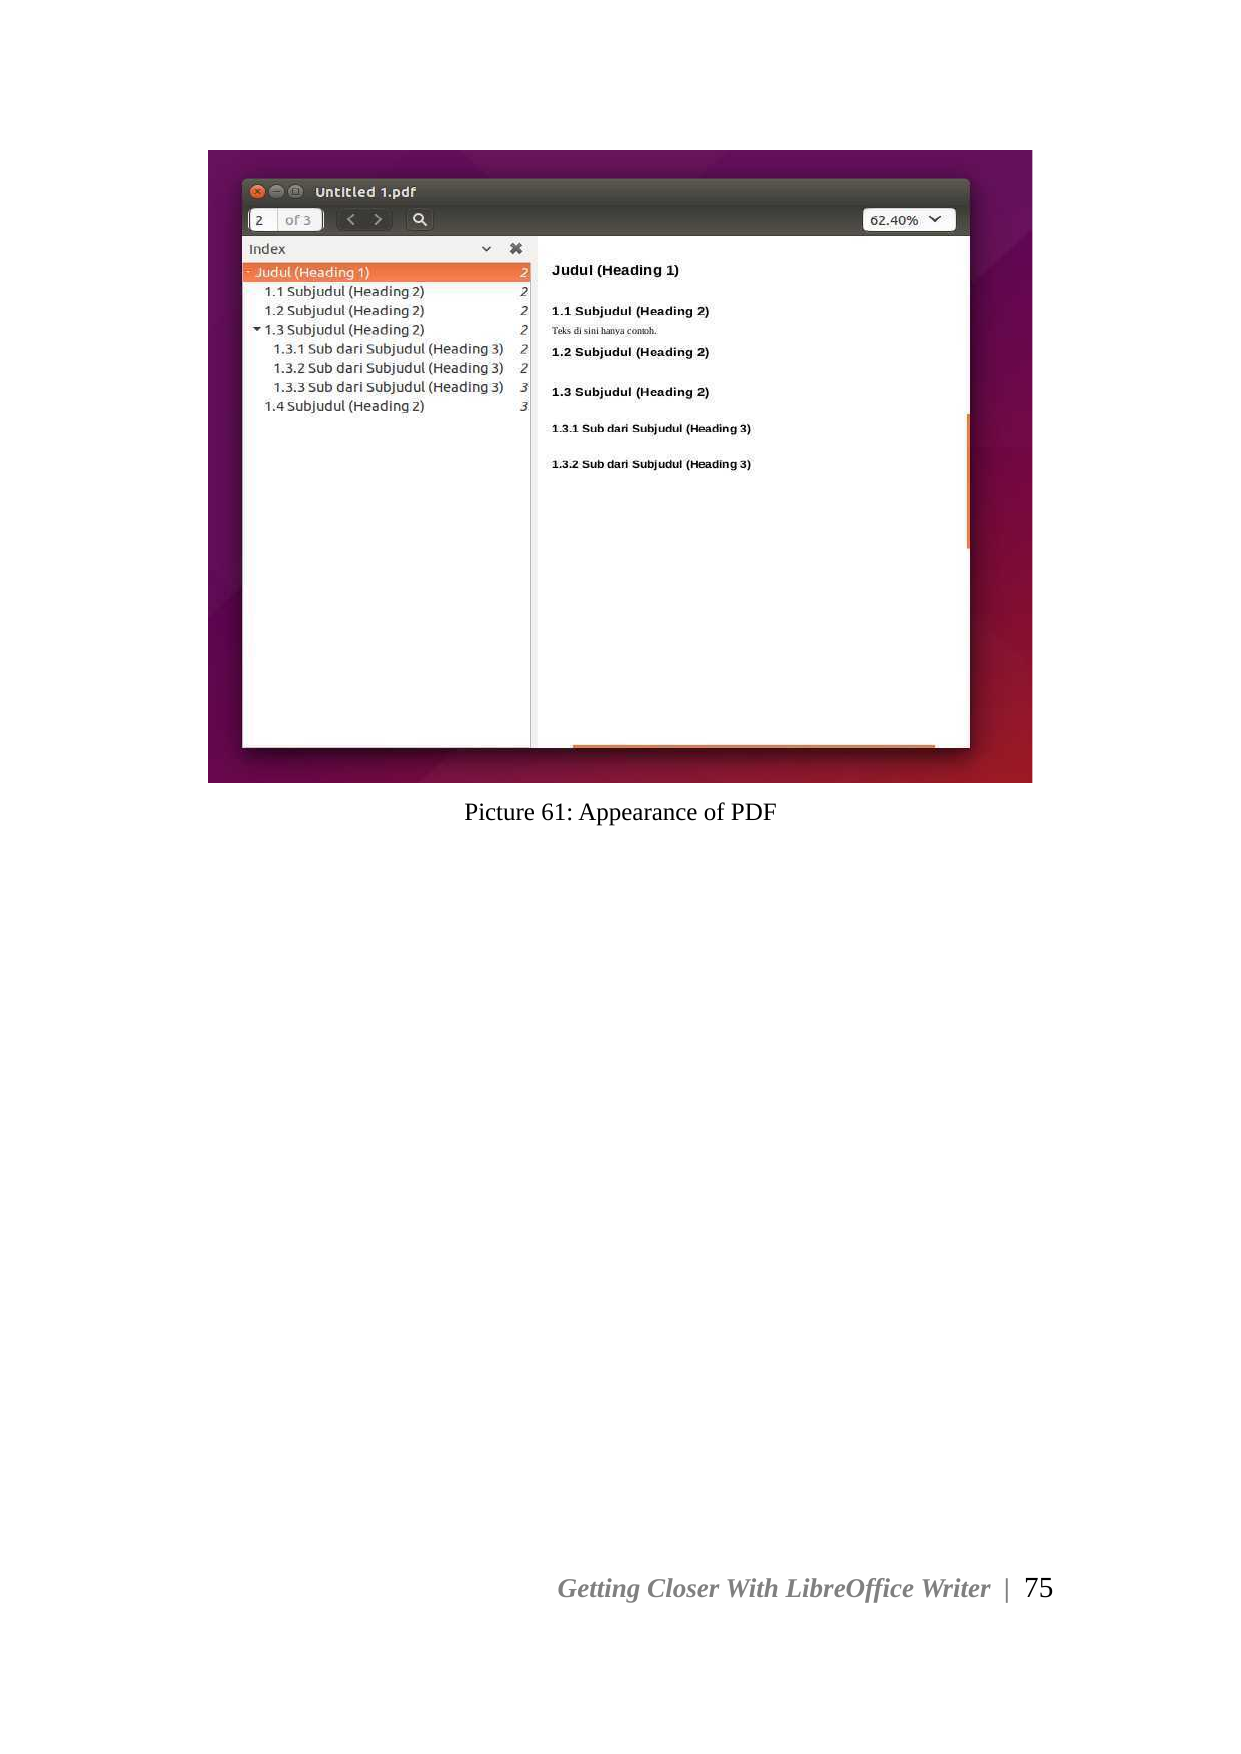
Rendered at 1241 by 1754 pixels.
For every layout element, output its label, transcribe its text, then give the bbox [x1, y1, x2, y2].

picture [208, 150, 1033, 783]
text Picture 61: Appearance of PDF [187, 783, 1053, 826]
